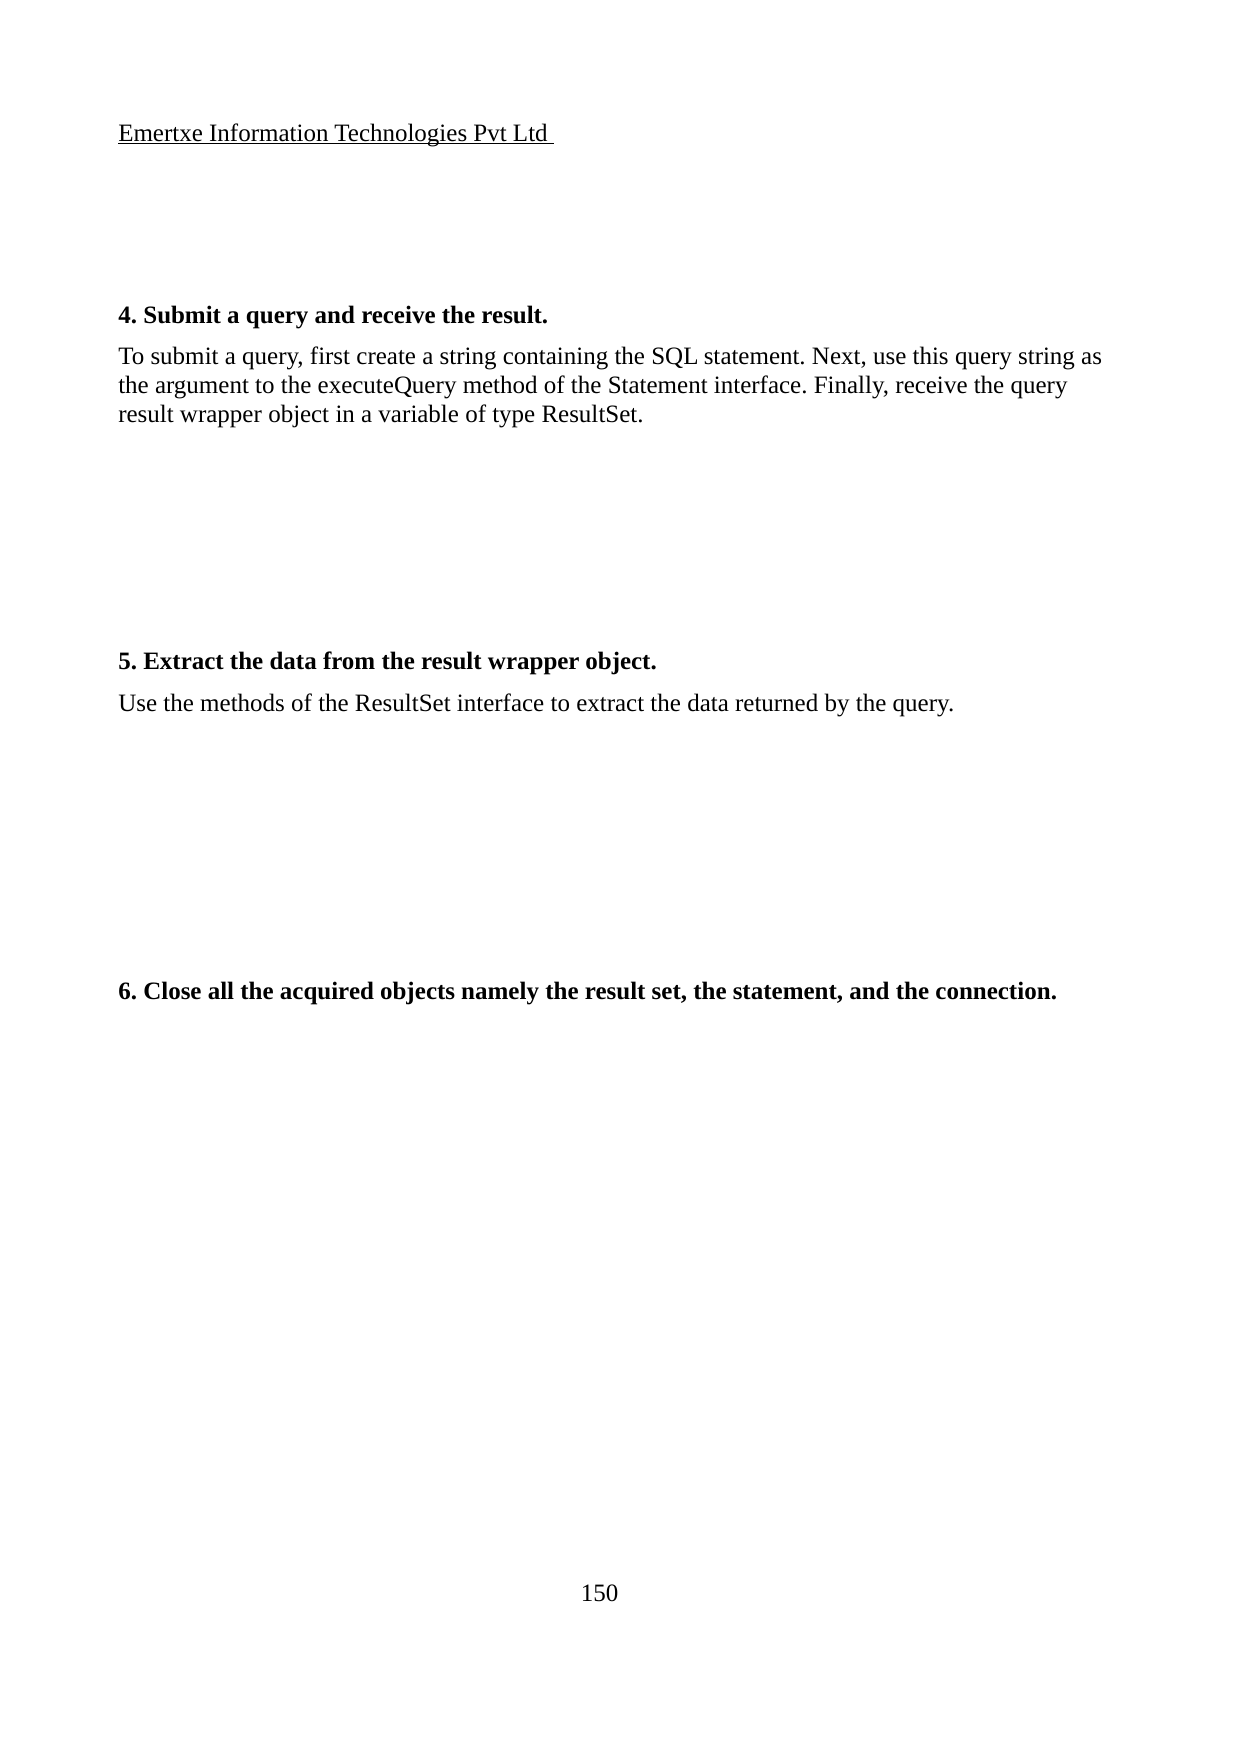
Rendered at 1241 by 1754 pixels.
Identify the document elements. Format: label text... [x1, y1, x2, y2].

text Use the methods of the ResultSet interface to extract the data returned by the query. [118, 688, 1122, 716]
text To submit a query, first create a string containing the SQL statement. Next, use this query string as the argument to the executeQuery method of the Statement interface. Finally, receive the query result wrapper object in a variable of type ResultSet. [118, 341, 1122, 428]
text 5. Extract the data from the result wrapper object. [118, 646, 1122, 675]
text 6. Close all the acquired objects namely the result set, the statement, and the connection. [118, 976, 1122, 1005]
text 4. Submit a query and receive the result. [118, 300, 1122, 329]
